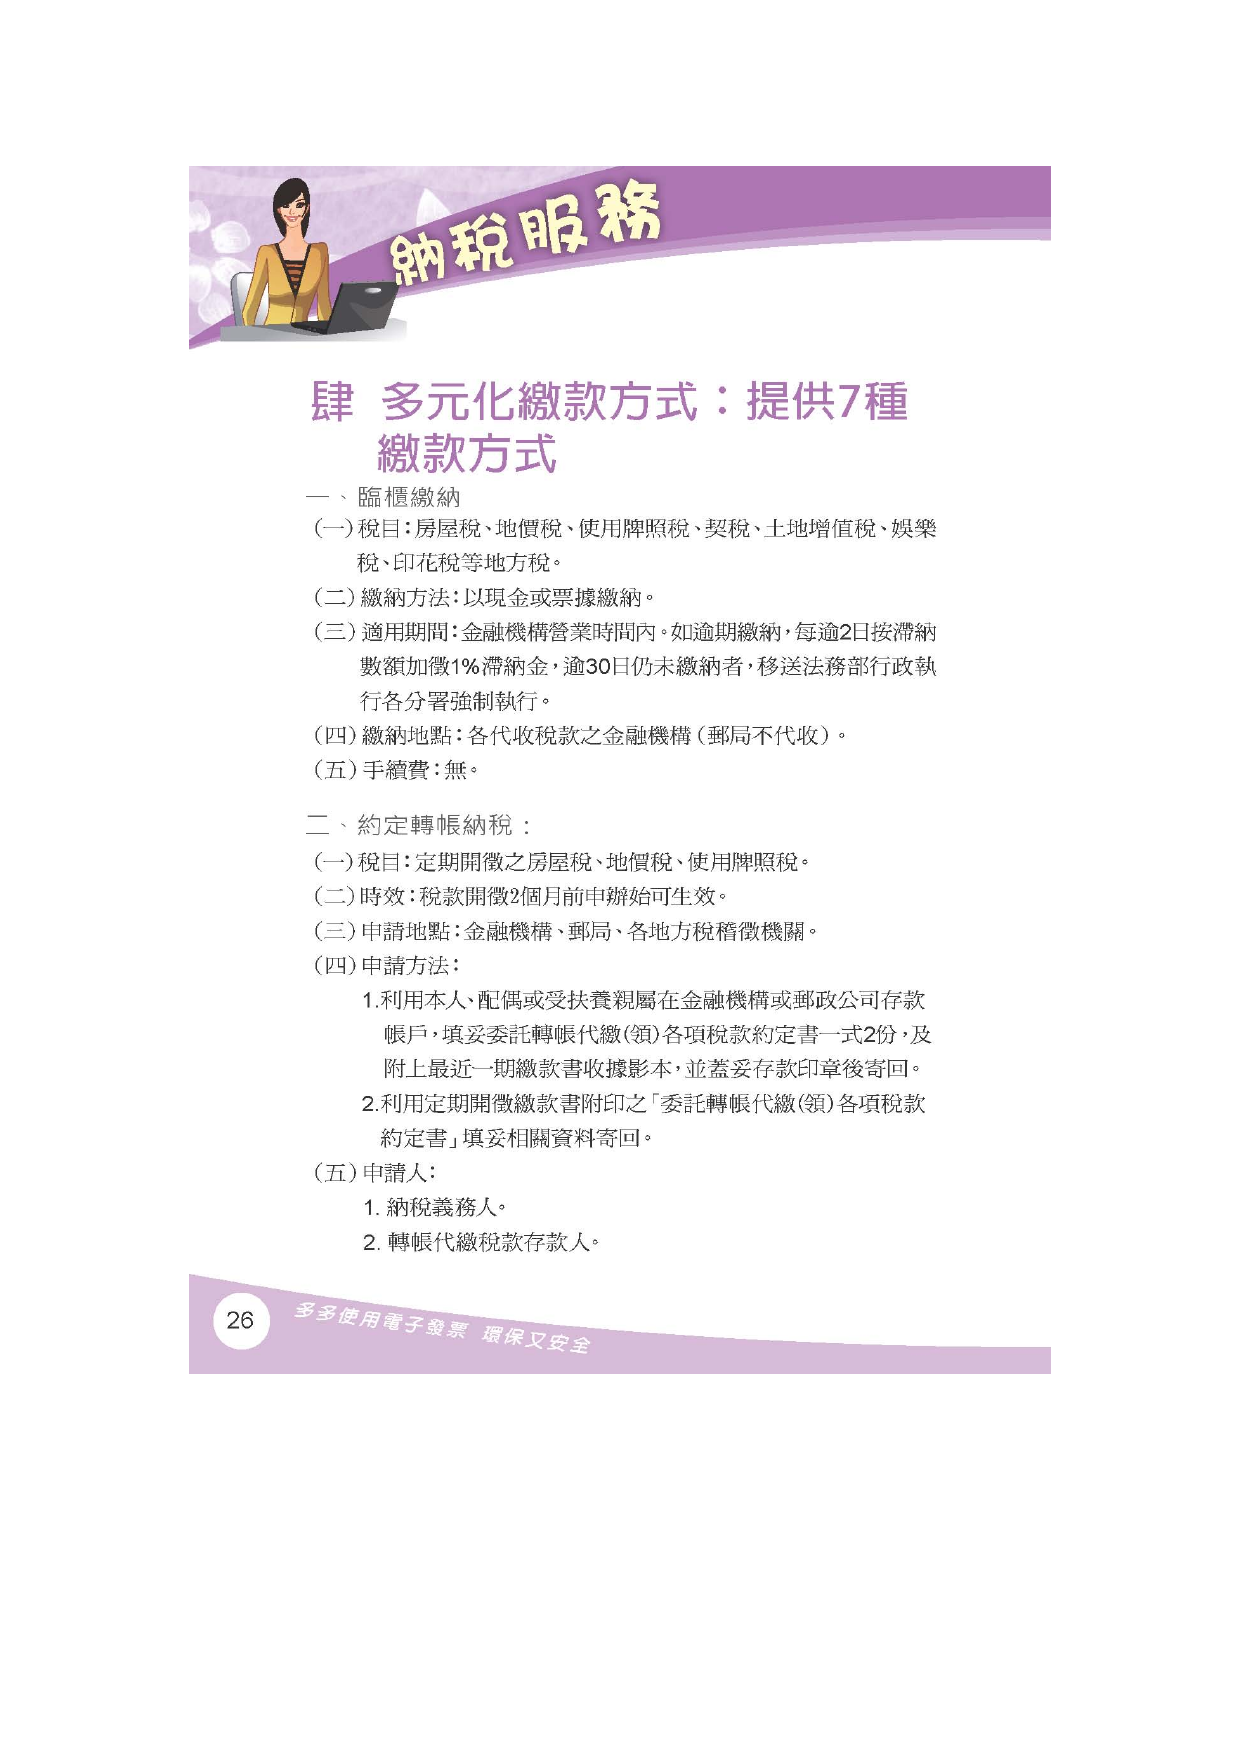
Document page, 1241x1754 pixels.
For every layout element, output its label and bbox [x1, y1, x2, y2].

picture [189, 166, 1051, 1374]
